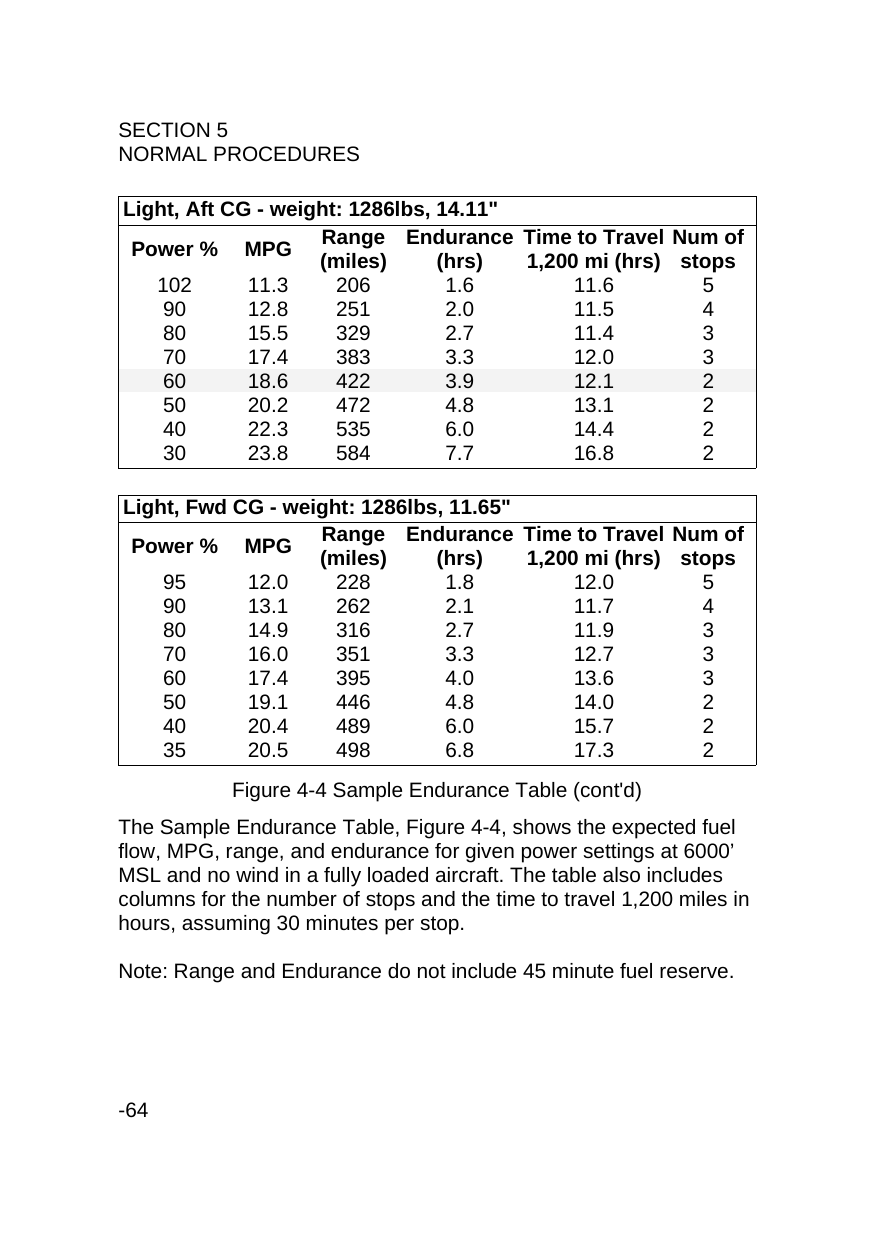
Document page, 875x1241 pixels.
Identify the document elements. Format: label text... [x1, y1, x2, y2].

table_cell 11.6 [523, 273, 665, 297]
table_cell 20.2 [226, 393, 310, 416]
table_cell 1.6 [396, 273, 523, 297]
table_cell 12.1 [523, 369, 665, 392]
table_cell 6.8 [396, 738, 523, 765]
table_cell 15.7 [523, 714, 665, 738]
table_cell 14.0 [523, 690, 665, 714]
table_cell 1.8 [396, 570, 523, 594]
table_cell 6.0 [396, 714, 523, 738]
table_cell 2 [665, 738, 756, 765]
table_cell [665, 469, 756, 495]
table_cell Endurance (hrs) [396, 523, 523, 570]
table_cell 206 [310, 273, 396, 297]
table_cell 316 [310, 618, 396, 642]
table_cell 14.4 [523, 416, 665, 440]
table_cell 95 [119, 570, 226, 594]
table_cell 3 [665, 345, 756, 368]
table_cell 498 [310, 738, 396, 765]
table_cell [396, 469, 523, 495]
table_cell 70 [119, 642, 226, 666]
table_cell Range (miles) [310, 523, 396, 570]
table_cell 2.7 [396, 321, 523, 344]
table_cell Power % [119, 226, 226, 273]
table_cell MPG [226, 226, 310, 273]
table_cell 4 [665, 594, 756, 618]
table_cell 3.9 [396, 369, 523, 392]
table_cell 12.0 [226, 570, 310, 594]
table_cell 5 [665, 570, 756, 594]
table_cell 12.0 [523, 570, 665, 594]
table_cell 19.1 [226, 690, 310, 714]
table_cell 535 [310, 416, 396, 440]
table_cell 23.8 [226, 440, 310, 467]
table_cell 16.8 [523, 440, 665, 467]
table_cell 15.5 [226, 321, 310, 344]
table_cell 2 [665, 393, 756, 416]
table_cell 3 [665, 666, 756, 690]
table_cell 70 [119, 345, 226, 368]
table_cell 18.6 [226, 369, 310, 392]
table_cell Time to Travel 1,200 mi (hrs) [523, 226, 665, 273]
table_cell 14.9 [226, 618, 310, 642]
table_cell 3.3 [396, 345, 523, 368]
table_cell [118, 469, 226, 495]
table_cell 12.0 [523, 345, 665, 368]
table_cell 30 [119, 440, 226, 467]
table_cell 446 [310, 690, 396, 714]
table_cell 16.0 [226, 642, 310, 666]
table_cell 6.0 [396, 416, 523, 440]
table_cell 12.7 [523, 642, 665, 666]
table_cell Num of stops [665, 523, 756, 570]
table_cell 50 [119, 690, 226, 714]
table_cell 351 [310, 642, 396, 666]
table_cell Figure 4-4 Sample Endurance Table (cont'd) [118, 766, 756, 815]
table_cell 20.5 [226, 738, 310, 765]
table_cell 2 [665, 690, 756, 714]
table_cell 4.8 [396, 393, 523, 416]
table_cell 4.0 [396, 666, 523, 690]
table_cell Endurance (hrs) [396, 226, 523, 273]
table_cell 11.5 [523, 297, 665, 321]
table_cell 2 [665, 714, 756, 738]
table_cell 60 [119, 369, 226, 392]
table_cell 40 [119, 714, 226, 738]
table_cell [226, 469, 310, 495]
table_cell 80 [119, 321, 226, 344]
table_cell 11.9 [523, 618, 665, 642]
table_cell 5 [665, 273, 756, 297]
table_cell 17.3 [523, 738, 665, 765]
table_cell [523, 469, 665, 495]
table_cell 3 [665, 642, 756, 666]
table_cell 4 [665, 297, 756, 321]
table_cell Num of stops [665, 226, 756, 273]
table_cell 395 [310, 666, 396, 690]
table_cell 2.1 [396, 594, 523, 618]
table_cell 35 [119, 738, 226, 765]
table_cell 2 [665, 369, 756, 392]
table_cell 20.4 [226, 714, 310, 738]
table_cell 2 [665, 416, 756, 440]
table_cell Power % [119, 523, 226, 570]
table_cell 2 [665, 440, 756, 467]
table_cell 40 [119, 416, 226, 440]
table_cell 4.8 [396, 690, 523, 714]
table_cell Time to Travel 1,200 mi (hrs) [523, 523, 665, 570]
table_cell Light, Aft CG - weight: 1286lbs, 14.11" [119, 197, 756, 225]
table_cell 13.1 [523, 393, 665, 416]
table_cell 11.3 [226, 273, 310, 297]
table_cell 17.4 [226, 666, 310, 690]
table_cell 12.8 [226, 297, 310, 321]
table_cell 2.7 [396, 618, 523, 642]
table_cell 2.0 [396, 297, 523, 321]
table_cell 17.4 [226, 345, 310, 368]
table_cell The Sample Endurance Table, Figure 4-4, shows the expected fuel flow, MPG, range, and endurance for given power settings at 6000’ MSL and no wind in a fully loaded aircraft. The table also includes columns for the number of stops and the time to travel 1,200 miles in hours, assuming 30 minutes per stop. Note: Range and Endurance do not include 45 minute fuel reserve. [118, 815, 756, 983]
table_cell 422 [310, 369, 396, 392]
table_cell 584 [310, 440, 396, 467]
table_cell 80 [119, 618, 226, 642]
table_cell 60 [119, 666, 226, 690]
table_cell 228 [310, 570, 396, 594]
table_cell 11.7 [523, 594, 665, 618]
table_cell 262 [310, 594, 396, 618]
table_cell 13.1 [226, 594, 310, 618]
table_cell 472 [310, 393, 396, 416]
table_cell 7.7 [396, 440, 523, 467]
table_cell MPG [226, 523, 310, 570]
table_cell [310, 469, 396, 495]
table_cell Light, Fwd CG - weight: 1286lbs, 11.65" [119, 496, 756, 522]
table_cell 102 [119, 273, 226, 297]
table_cell 251 [310, 297, 396, 321]
table_cell 13.6 [523, 666, 665, 690]
table_cell 489 [310, 714, 396, 738]
table_cell 329 [310, 321, 396, 344]
table_cell 3 [665, 321, 756, 344]
table_cell Range (miles) [310, 226, 396, 273]
table_cell 383 [310, 345, 396, 368]
table_cell 3.3 [396, 642, 523, 666]
table_cell 3 [665, 618, 756, 642]
table_cell 22.3 [226, 416, 310, 440]
table_cell 11.4 [523, 321, 665, 344]
table_cell 90 [119, 297, 226, 321]
table_cell 50 [119, 393, 226, 416]
table_cell 90 [119, 594, 226, 618]
